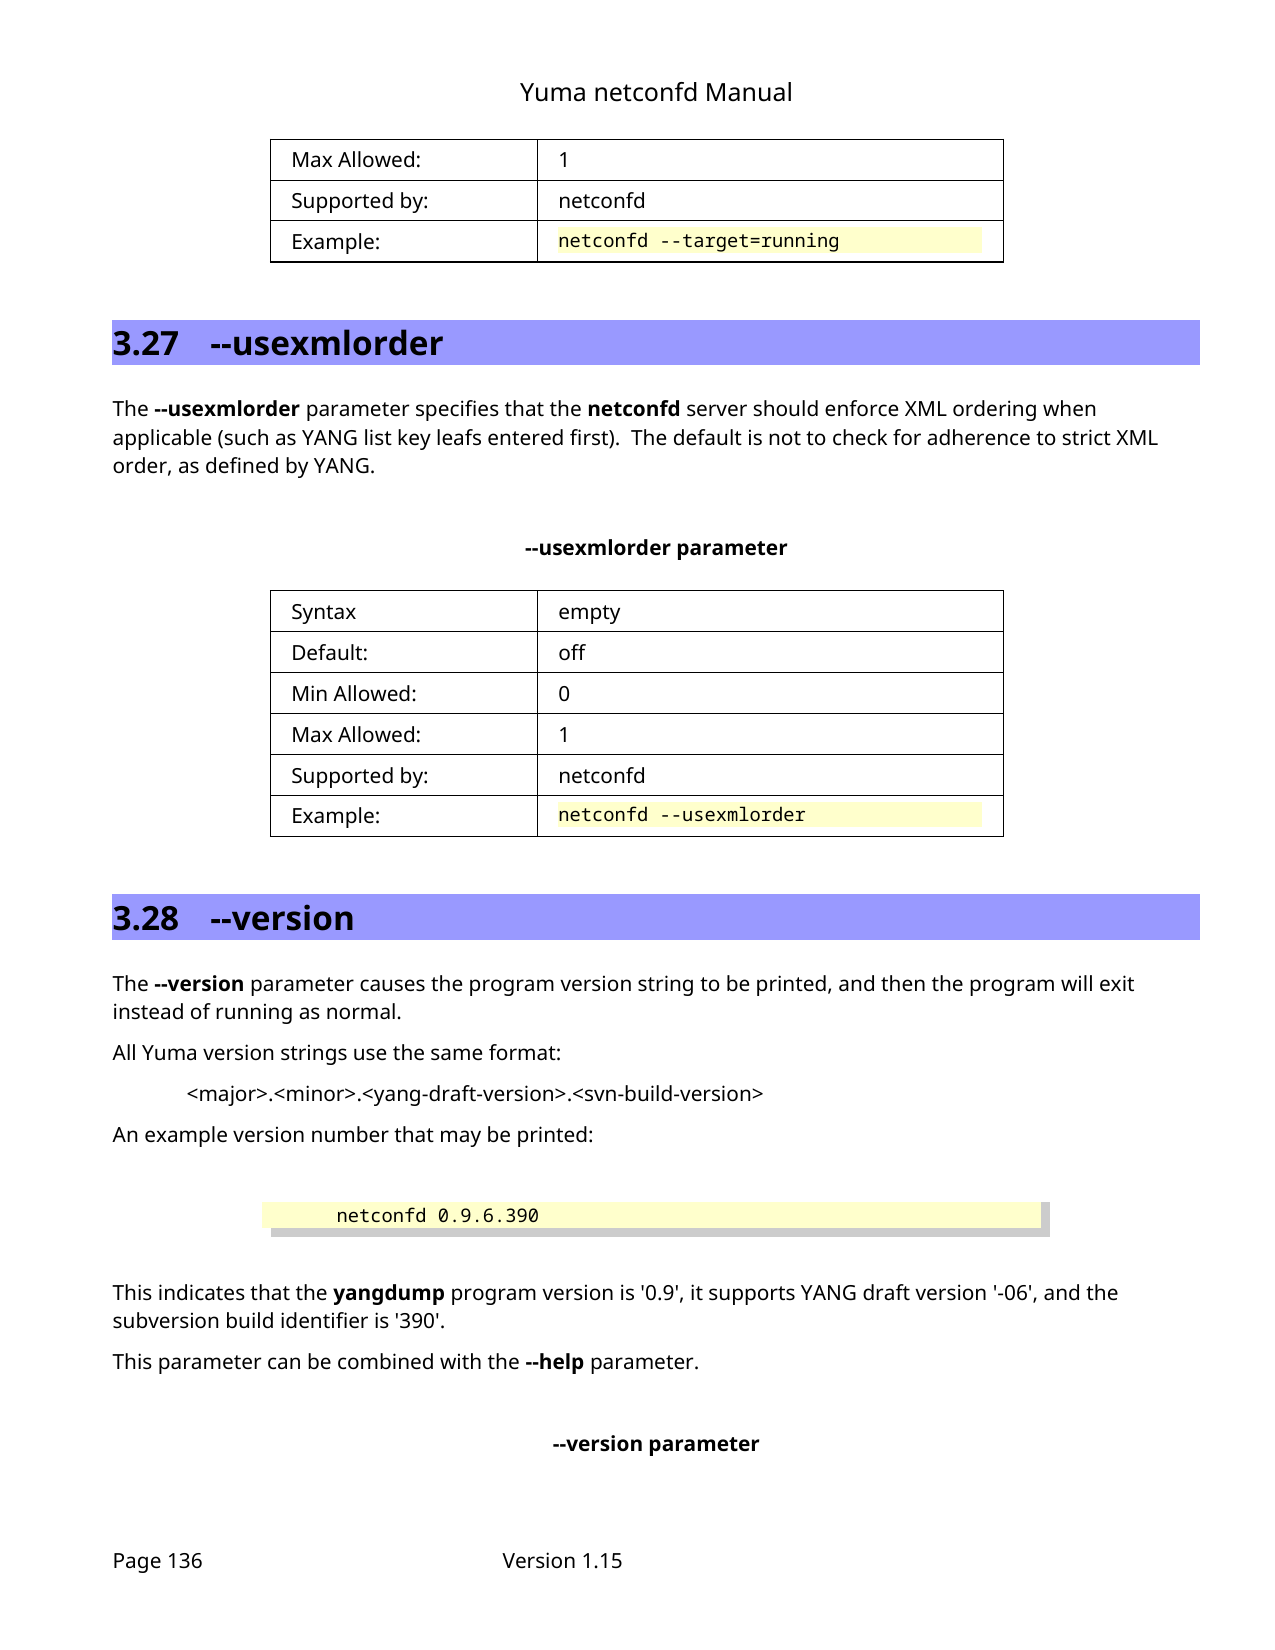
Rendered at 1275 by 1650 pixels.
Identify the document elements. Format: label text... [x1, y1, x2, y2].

table_cell Supported by: [271, 181, 537, 220]
table_cell Max Allowed: [271, 714, 537, 754]
text An example version number that may be printed: [112, 1120, 1200, 1149]
table_cell Max Allowed: [271, 140, 537, 179]
subtitle --usexmlorder [112, 320, 1200, 365]
table_cell 1 [538, 140, 1003, 179]
table_header empty [538, 591, 1003, 631]
table_cell netconfd --usexmlorder [538, 796, 1003, 836]
table_cell Supported by: [271, 755, 537, 795]
text The --usexmlorder parameter specifies that the netconfd server should enforce XML ordering when applicable (such as YANG list key leafs entered first). The default is not to check for adherence to strict XML order, as defined by YANG. [112, 394, 1200, 480]
table_cell Example: [271, 221, 537, 261]
text netconfd 0.9.6.390 [262, 1202, 1041, 1228]
text The --version parameter causes the program version string to be printed, and then the program will exit instead of running as normal. [112, 969, 1200, 1026]
table_cell netconfd [538, 181, 1003, 220]
text This parameter can be combined with the --help parameter. [112, 1347, 1200, 1375]
table_cell 0 [538, 673, 1003, 713]
subtitle --usexmlorder parameter [127, 533, 1185, 562]
text All Yuma version strings use the same format: [112, 1038, 1200, 1067]
table_cell netconfd [538, 755, 1003, 795]
subtitle --version parameter [127, 1429, 1185, 1457]
table_cell Default: [271, 632, 537, 672]
text <major>.<minor>.<yang-draft-version>.<svn-build-version> [112, 1079, 1200, 1108]
table_cell Example: [271, 796, 537, 836]
subtitle --version [112, 894, 1200, 940]
table_cell netconfd --target=running [538, 221, 1003, 261]
text This indicates that the yangdump program version is '0.9', it supports YANG draft version '-06', and the subversion build identifier is '390'. [112, 1278, 1200, 1334]
table_cell Min Allowed: [271, 673, 537, 713]
table_header Syntax [271, 591, 537, 631]
table_cell 1 [538, 714, 1003, 754]
table_cell off [538, 632, 1003, 672]
